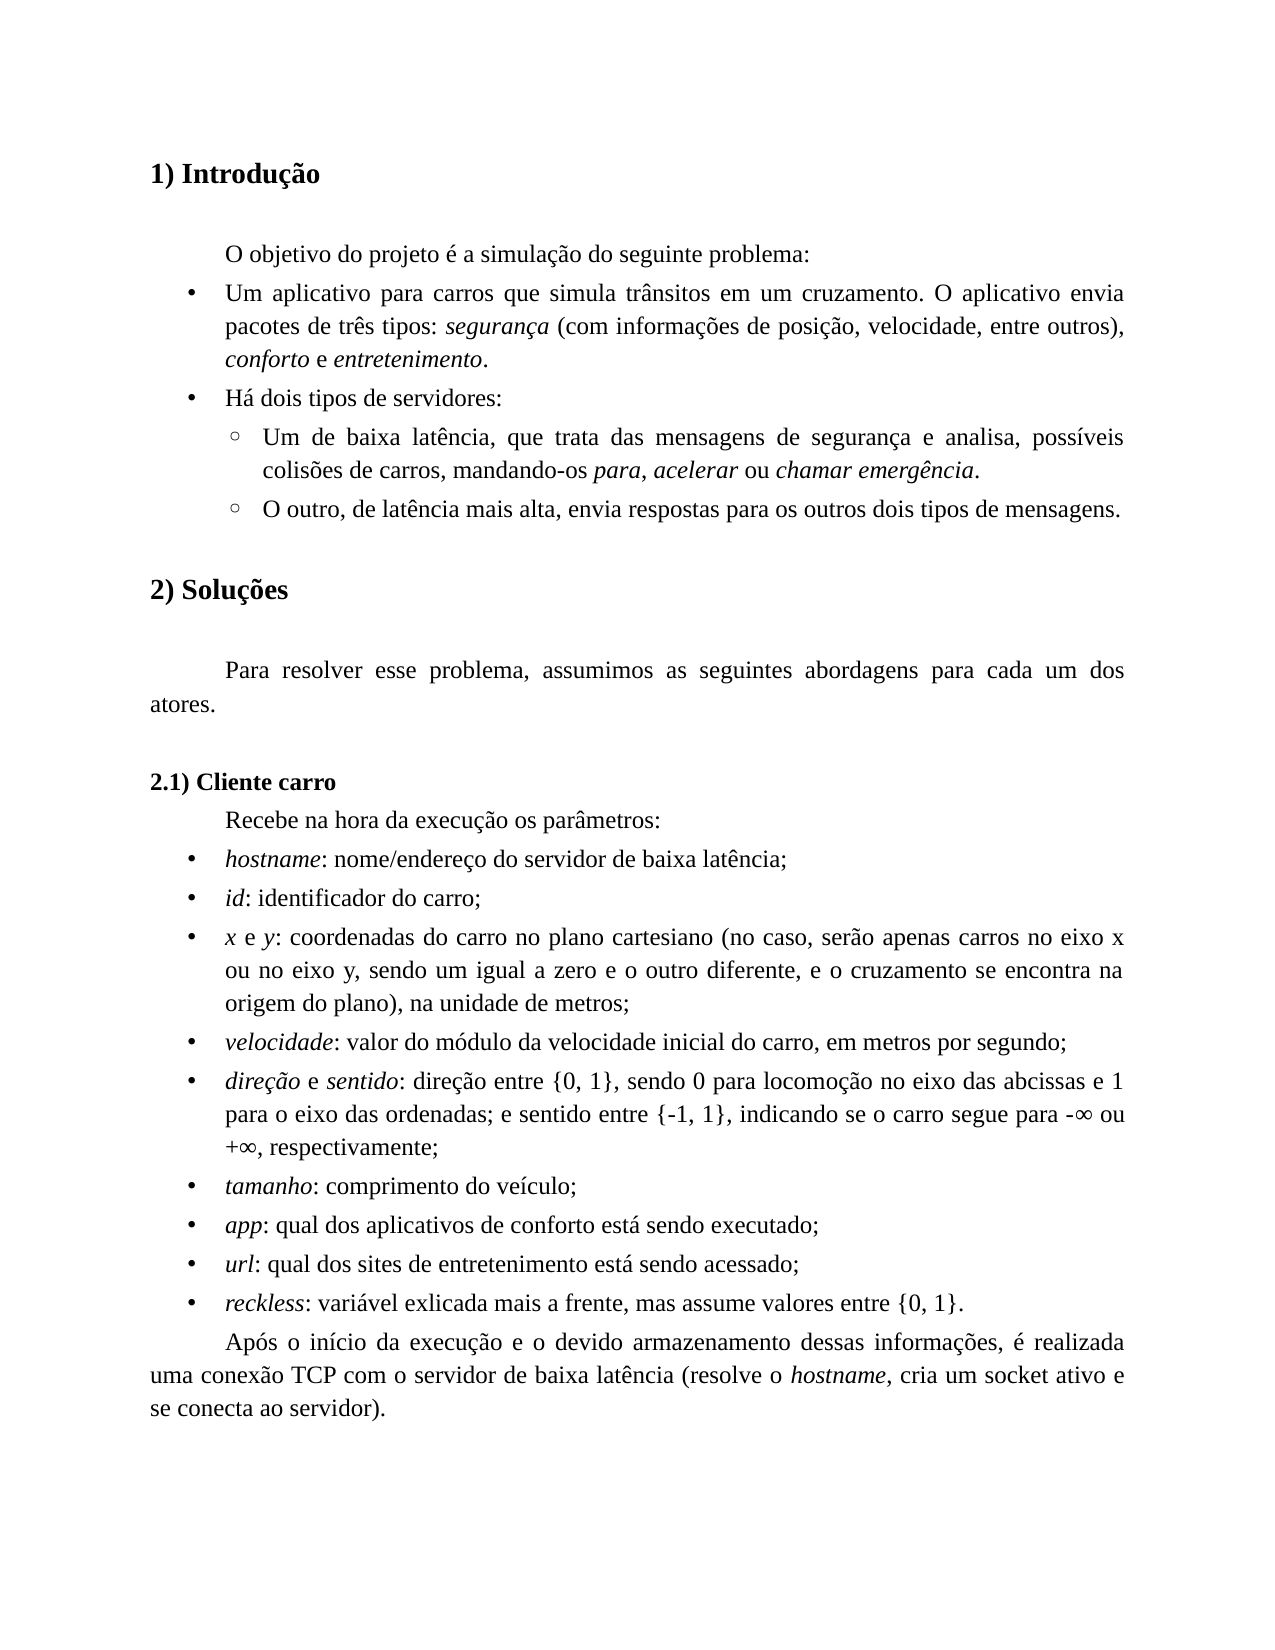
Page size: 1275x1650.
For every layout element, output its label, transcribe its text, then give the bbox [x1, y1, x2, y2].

text 2.1) Cliente carro [150, 767, 1125, 795]
list Há dois tipos de servidores: [187, 383, 1125, 412]
list id: identificador do carro; [187, 883, 1125, 912]
text Para resolver esse problema, assumimos as seguintes abordagens para cada um dos atores. [150, 656, 1125, 717]
list O outro, de latência mais alta, envia respostas para os outros dois tipos de mensagens. [225, 494, 1125, 523]
list hostname: nome/endereço do servidor de baixa latência; [187, 844, 1125, 873]
list reckless: variável exlicada mais a frente, mas assume valores entre {0, 1}. [187, 1288, 1125, 1317]
list app: qual dos aplicativos de conforto está sendo executado; [187, 1210, 1125, 1239]
list velocidade: valor do módulo da velocidade inicial do carro, em metros por segundo; [187, 1027, 1125, 1056]
text 1) Introdução [150, 156, 1125, 189]
list url: qual dos sites de entretenimento está sendo acessado; [187, 1249, 1125, 1278]
text Após o início da execução e o devido armazenamento dessas informações, é realizada uma conexão TCP com o servidor de baixa latência (resolve o hostname, cria um socket ativo e se conecta ao servidor). [150, 1327, 1125, 1422]
list x e y: coordenadas do carro no plano cartesiano (no caso, serão apenas carros no eixo x ou no eixo y, sendo um igual a zero e o outro diferente, e o cruzamento se encontra na origem do plano), na unidade de metros; [187, 922, 1125, 1017]
list Um aplicativo para carros que simula trânsitos em um cruzamento. O aplicativo envia pacotes de três tipos: segurança (com informações de posição, velocidade, entre outros), conforto e entretenimento. [187, 278, 1125, 373]
list direção e sentido: direção entre {0, 1}, sendo 0 para locomoção no eixo das abcissas e 1 para o eixo das ordenadas; e sentido entre {-1, 1}, indicando se o carro segue para -∞ ou +∞, respectivamente; [187, 1066, 1125, 1161]
text O objetivo do projeto é a simulação do seguinte problema: [150, 239, 1125, 268]
list tamanho: comprimento do veículo; [187, 1171, 1125, 1200]
text Recebe na hora da execução os parâmetros: [150, 806, 1125, 834]
text 2) Soluções [150, 572, 1125, 606]
list Um de baixa latência, que trata das mensagens de segurança e analisa, possíveis colisões de carros, mandando-os para, acelerar ou chamar emergência. [225, 422, 1125, 484]
